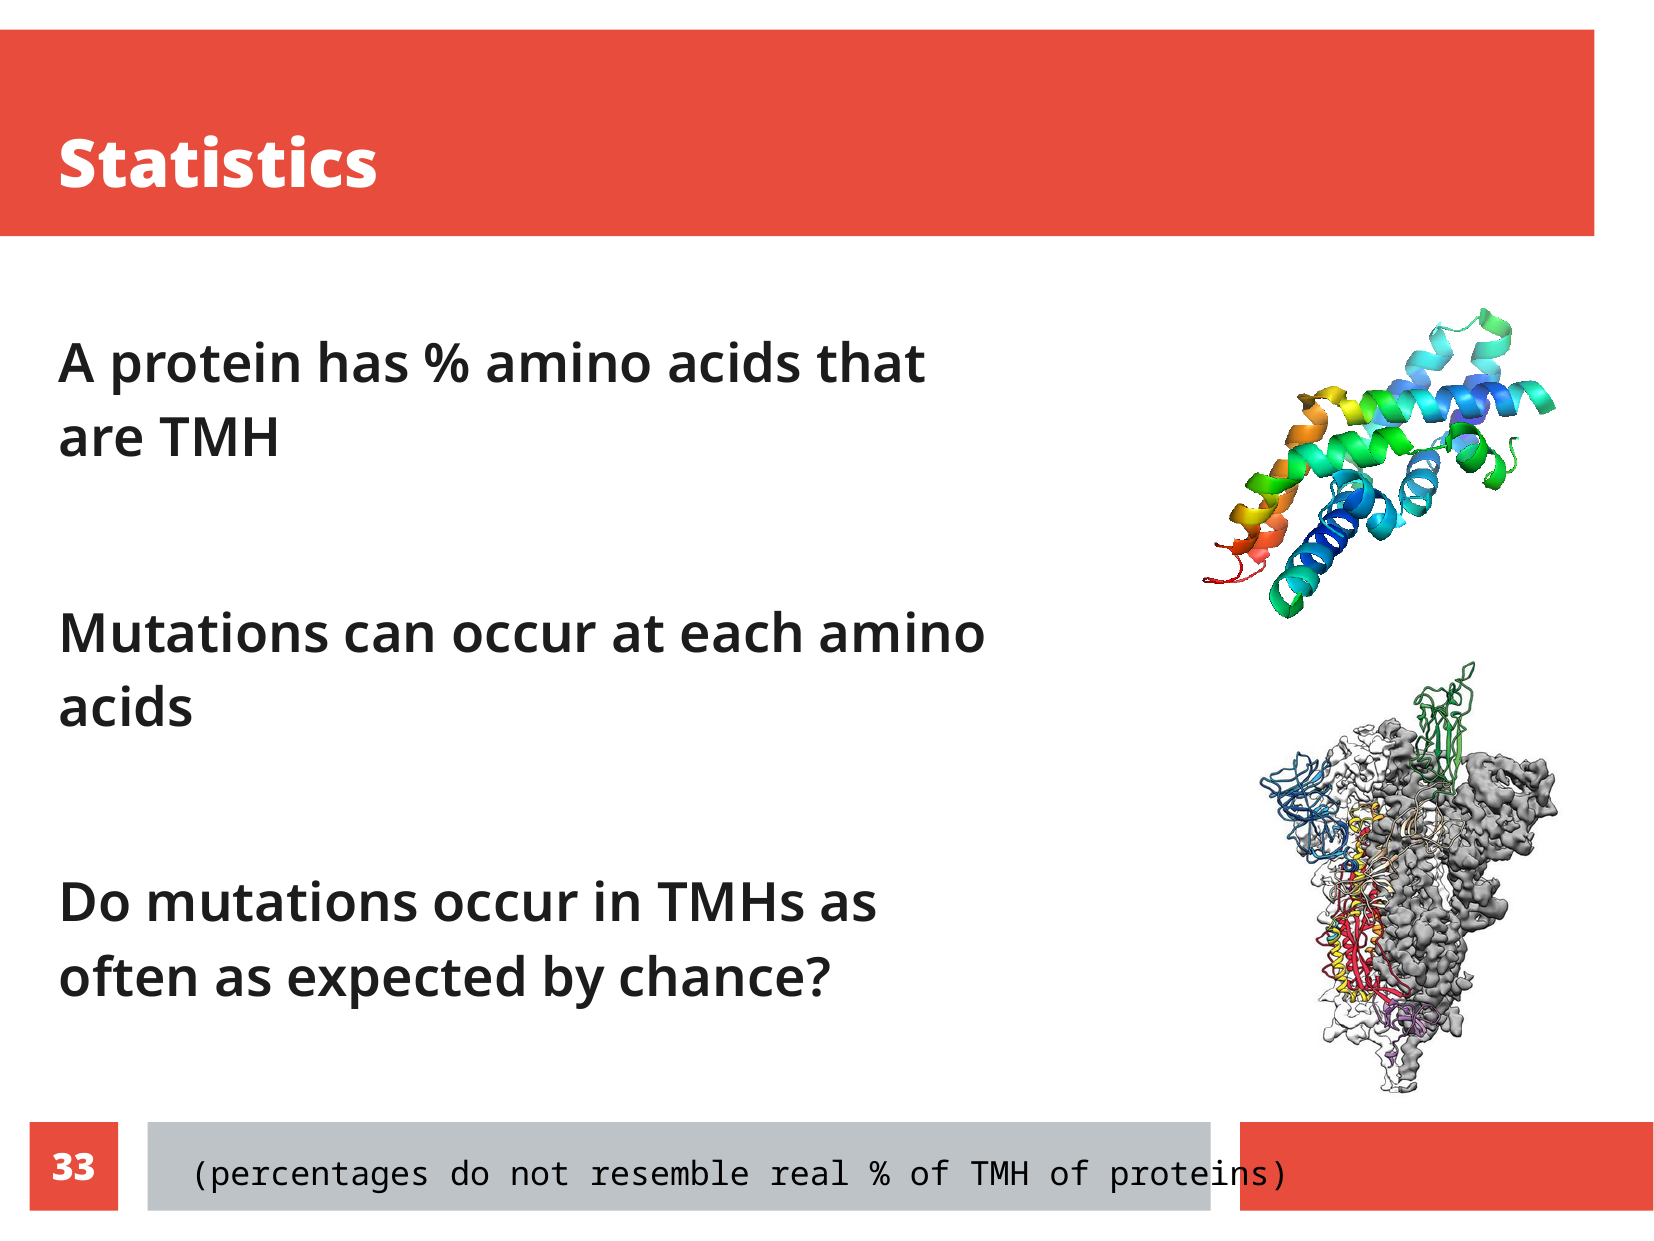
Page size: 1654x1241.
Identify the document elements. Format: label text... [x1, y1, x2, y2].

text_box (percentages do not resemble real % of TMH of proteins) [175, 1142, 1151, 1196]
title Statistics [59, 59, 1595, 207]
picture [1111, 262, 1643, 1105]
list A protein has % amino acids that are TMH Mutations can occur at each amino acids Do mutations occur in TMHs as often as expected by chance? [59, 324, 1006, 1093]
